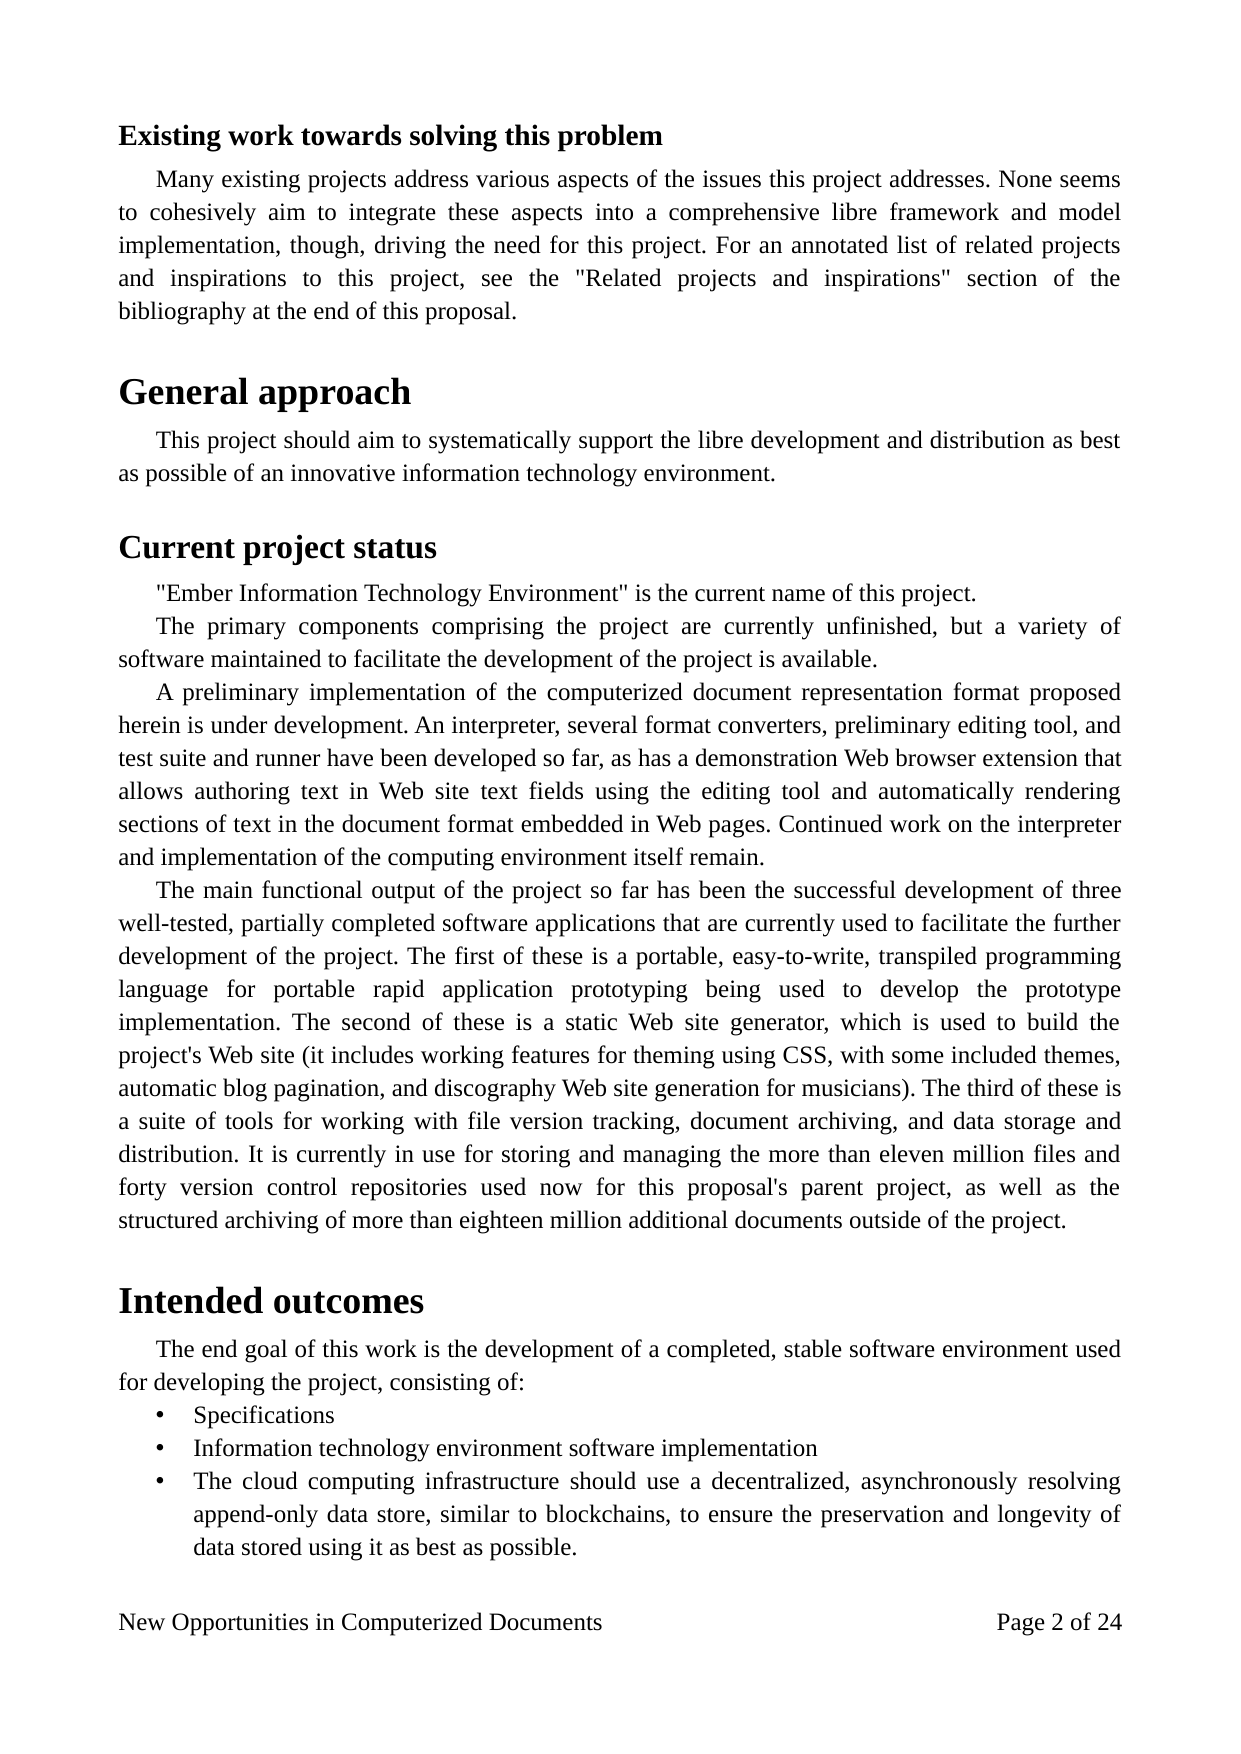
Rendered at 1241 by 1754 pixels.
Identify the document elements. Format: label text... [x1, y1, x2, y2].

text Many existing projects address various aspects of the issues this project addresses. None seems to cohesively aim to integrate these aspects into a comprehensive libre framework and model implementation, though, driving the need for this project. For an annotated list of related projects and inspirations to this project, see the "Related projects and inspirations" section of the bibliography at the end of this proposal. [118, 164, 1122, 325]
list The cloud computing infrastructure should use a decentralized, asynchronously resolving append-only data store, similar to blockchains, to ensure the preservation and longevity of data stored using it as best as possible. [156, 1466, 1122, 1561]
text A preliminary implementation of the computerized document representation format proposed herein is under development. An interpreter, several format converters, preliminary editing tool, and test suite and runner have been developed so far, as has a demonstration Web browser extension that allows authoring text in Web site text fields using the editing tool and automatically rendering sections of text in the document format embedded in Web pages. Continued work on the interpreter and implementation of the computing environment itself remain. [118, 677, 1122, 871]
subtitle Existing work towards solving this problem [118, 118, 1122, 152]
subtitle Current project status [118, 527, 1122, 565]
subtitle General approach [118, 369, 1122, 413]
text The primary components comprising the project are currently unfinished, but a variety of software maintained to facilitate the development of the project is available. [118, 611, 1122, 673]
list Specifications [156, 1400, 1122, 1429]
subtitle Intended outcomes [118, 1278, 1122, 1321]
text The end goal of this work is the development of a completed, stable software environment used for developing the project, consisting of: [118, 1334, 1122, 1396]
text "Ember Information Technology Environment" is the current name of this project. [118, 578, 1122, 607]
text This project should aim to systematically support the libre development and distribution as best as possible of an innovative information technology environment. [118, 425, 1122, 487]
text The main functional output of the project so far has been the successful development of three well-tested, partially completed software applications that are currently used to facilitate the further development of the project. The first of these is a portable, easy-to-write, transpiled programming language for portable rapid application prototyping being used to develop the prototype implementation. The second of these is a static Web site generator, which is used to build the project's Web site (it includes working features for theming using CSS, with some included themes, automatic blog pagination, and discography Web site generation for musicians). The third of these is a suite of tools for working with file version tracking, document archiving, and data storage and distribution. It is currently in use for storing and managing the more than eleven million files and forty version control repositories used now for this proposal's parent project, as well as the structured archiving of more than eighteen million additional documents outside of the project. [118, 875, 1122, 1234]
list Information technology environment software implementation [156, 1433, 1122, 1462]
